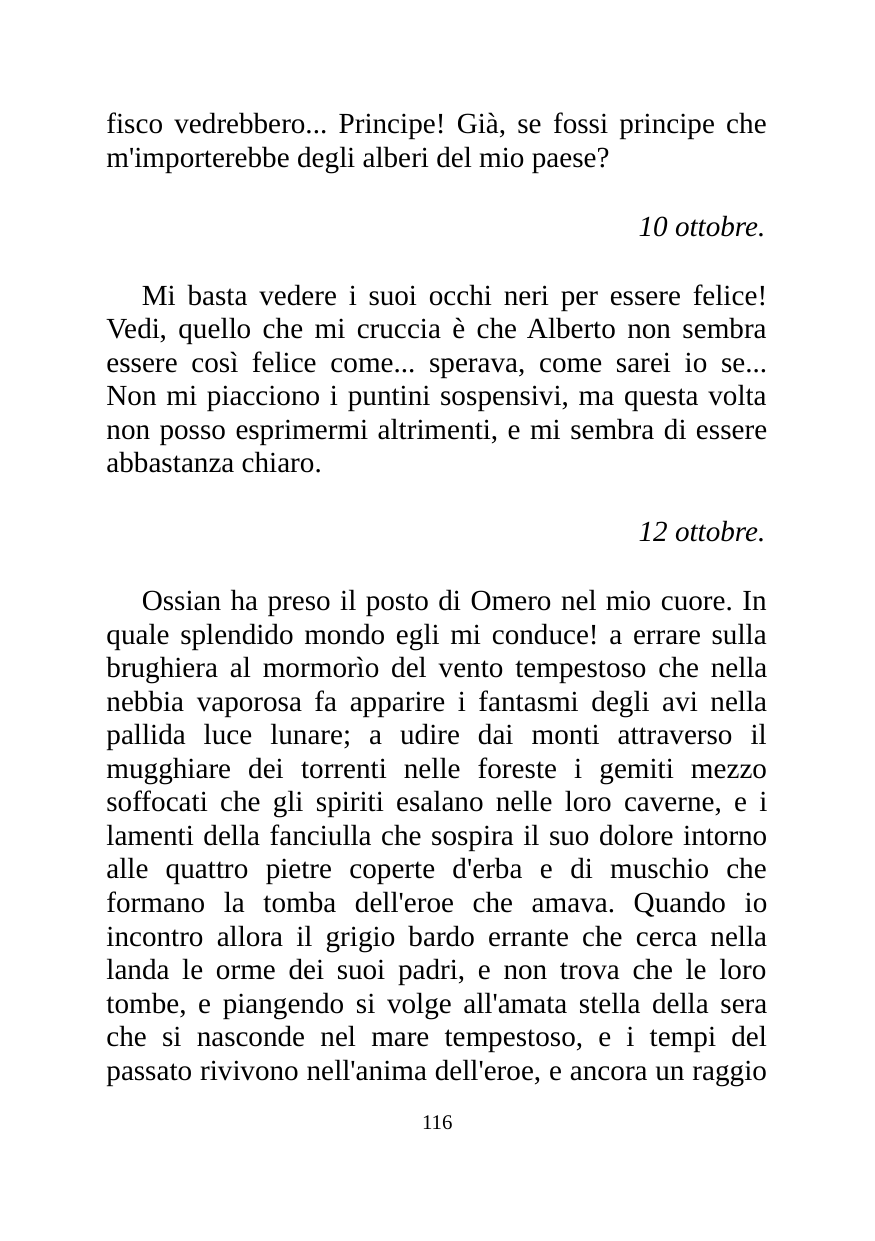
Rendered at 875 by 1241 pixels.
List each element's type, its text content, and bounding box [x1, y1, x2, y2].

text Mi basta vedere i suoi occhi neri per essere felice! Vedi, quello che mi cruccia è che Alberto non sembra essere così felice come... sperava, come sarei io se... Non mi piacciono i puntini sospensivi, ma questa volta non posso esprimermi altrimenti, e mi sembra di essere abbastanza chiaro. [106, 278, 768, 479]
text fisco vedrebbero... Principe! Già, se fossi principe che m'importerebbe degli alberi del mio paese? [106, 106, 768, 173]
text 12 ottobre. [106, 514, 768, 548]
text 10 ottobre. [106, 209, 768, 242]
text Ossian ha preso il posto di Omero nel mio cuore. In quale splendido mondo egli mi conduce! a errare sulla brughiera al mormorìo del vento tempestoso che nella nebbia vaporosa fa apparire i fantasmi degli avi nella pallida luce lunare; a udire dai monti attraverso il mugghiare dei torrenti nelle foreste i gemiti mezzo soffocati che gli spiriti esalano nelle loro caverne, e i lamenti della fanciulla che sospira il suo dolore intorno alle quattro pietre coperte d'erba e di muschio che formano la tomba dell'eroe che amava. Quando io incontro allora il grigio bardo errante che cerca nella landa le orme dei suoi padri, e non trova che le loro tombe, e piangendo si volge all'amata stella della sera che si nasconde nel mare tempestoso, e i tempi del passato rivivono nell'anima dell'eroe, e ancora un raggio [106, 583, 768, 1086]
